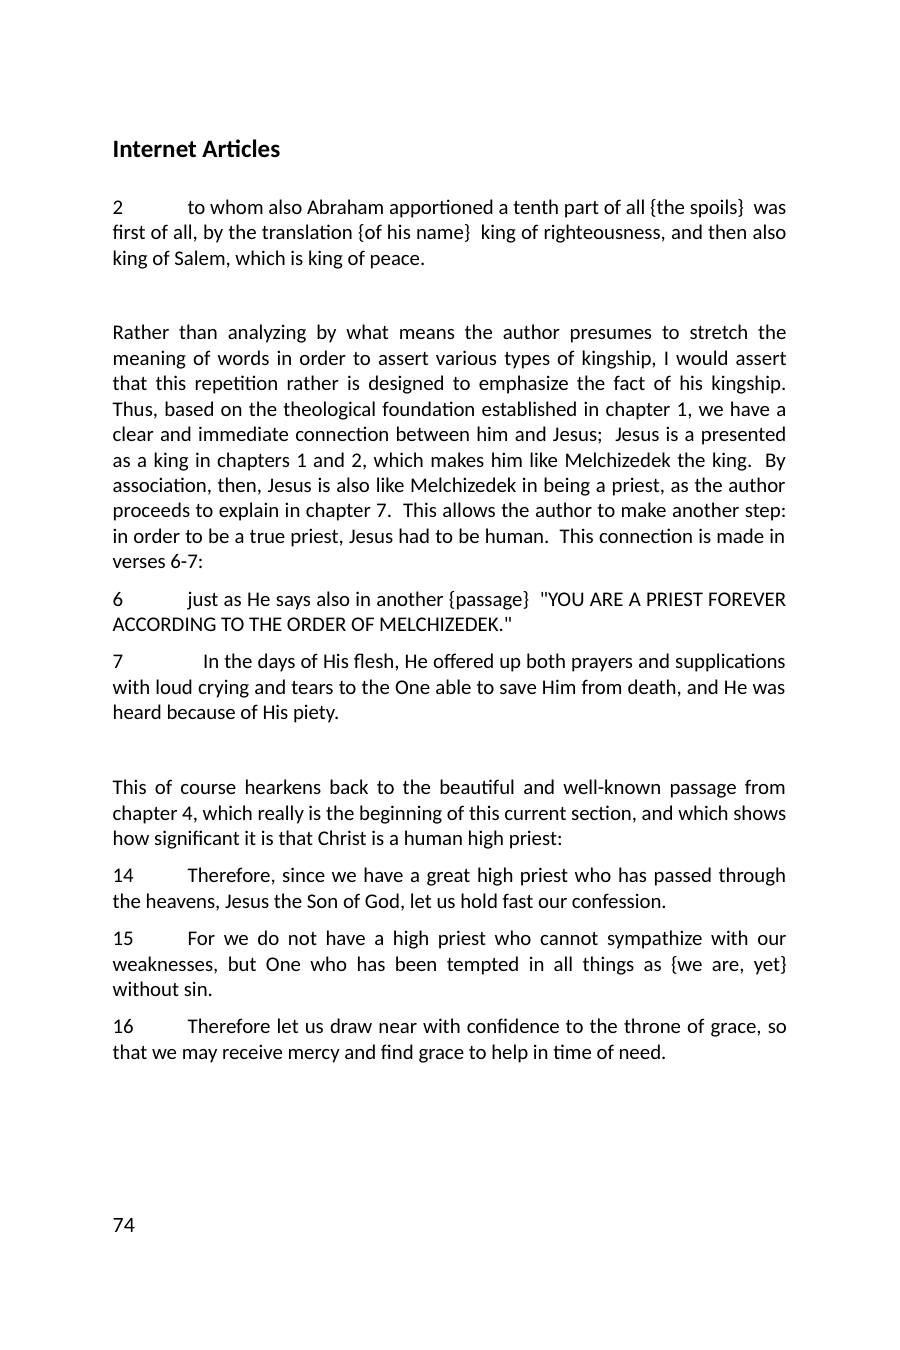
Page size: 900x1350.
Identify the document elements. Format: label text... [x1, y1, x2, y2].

text 15 For we do not have a high priest who cannot sympathize with our weaknesses, but One who has been tempted in all things as {we are, yet} without sin. [112, 925, 787, 1002]
text 14 Therefore, since we have a great high priest who has passed through the heavens, Jesus the Son of God, let us hold fast our confession. [112, 862, 787, 913]
text This of course hearkens back to the beautiful and well-known passage from chapter 4, which really is the beginning of this current section, and which shows how significant it is that Christ is a human high priest: [112, 774, 787, 851]
text 2 to whom also Abraham apportioned a tenth part of all {the spoils} was first of all, by the translation {of his name} king of righteousness, and then also king of Salem, which is king of peace. [112, 194, 787, 270]
text 7 In the days of His flesh, He offered up both prayers and supplications with loud crying and tears to the One able to save Him from death, and He was heard because of His piety. [112, 649, 787, 725]
text Rather than analyzing by what means the author presumes to stretch the meaning of words in order to assert various types of kingship, I would assert that this repetition rather is designed to emphasize the fact of his kingship. Thus, based on the theological foundation established in chapter 1, we have a clear and immediate connection between him and Jesus; Jesus is a presented as a king in chapters 1 and 2, which makes him like Melchizedek the king. By association, then, Jesus is also like Melchizedek in being a priest, as the author proceeds to explain in chapter 7. This allows the author to make another step: in order to be a true priest, Jesus had to be human. This connection is made in verses 6-7: [112, 320, 787, 574]
text 6 just as He says also in another {passage} "YOU ARE A PRIEST FOREVER ACCORDING TO THE ORDER OF MELCHIZEDEK." [112, 586, 787, 637]
text 16 Therefore let us draw near with confidence to the throne of grace, so that we may receive mercy and find grace to help in time of need. [112, 1013, 787, 1064]
